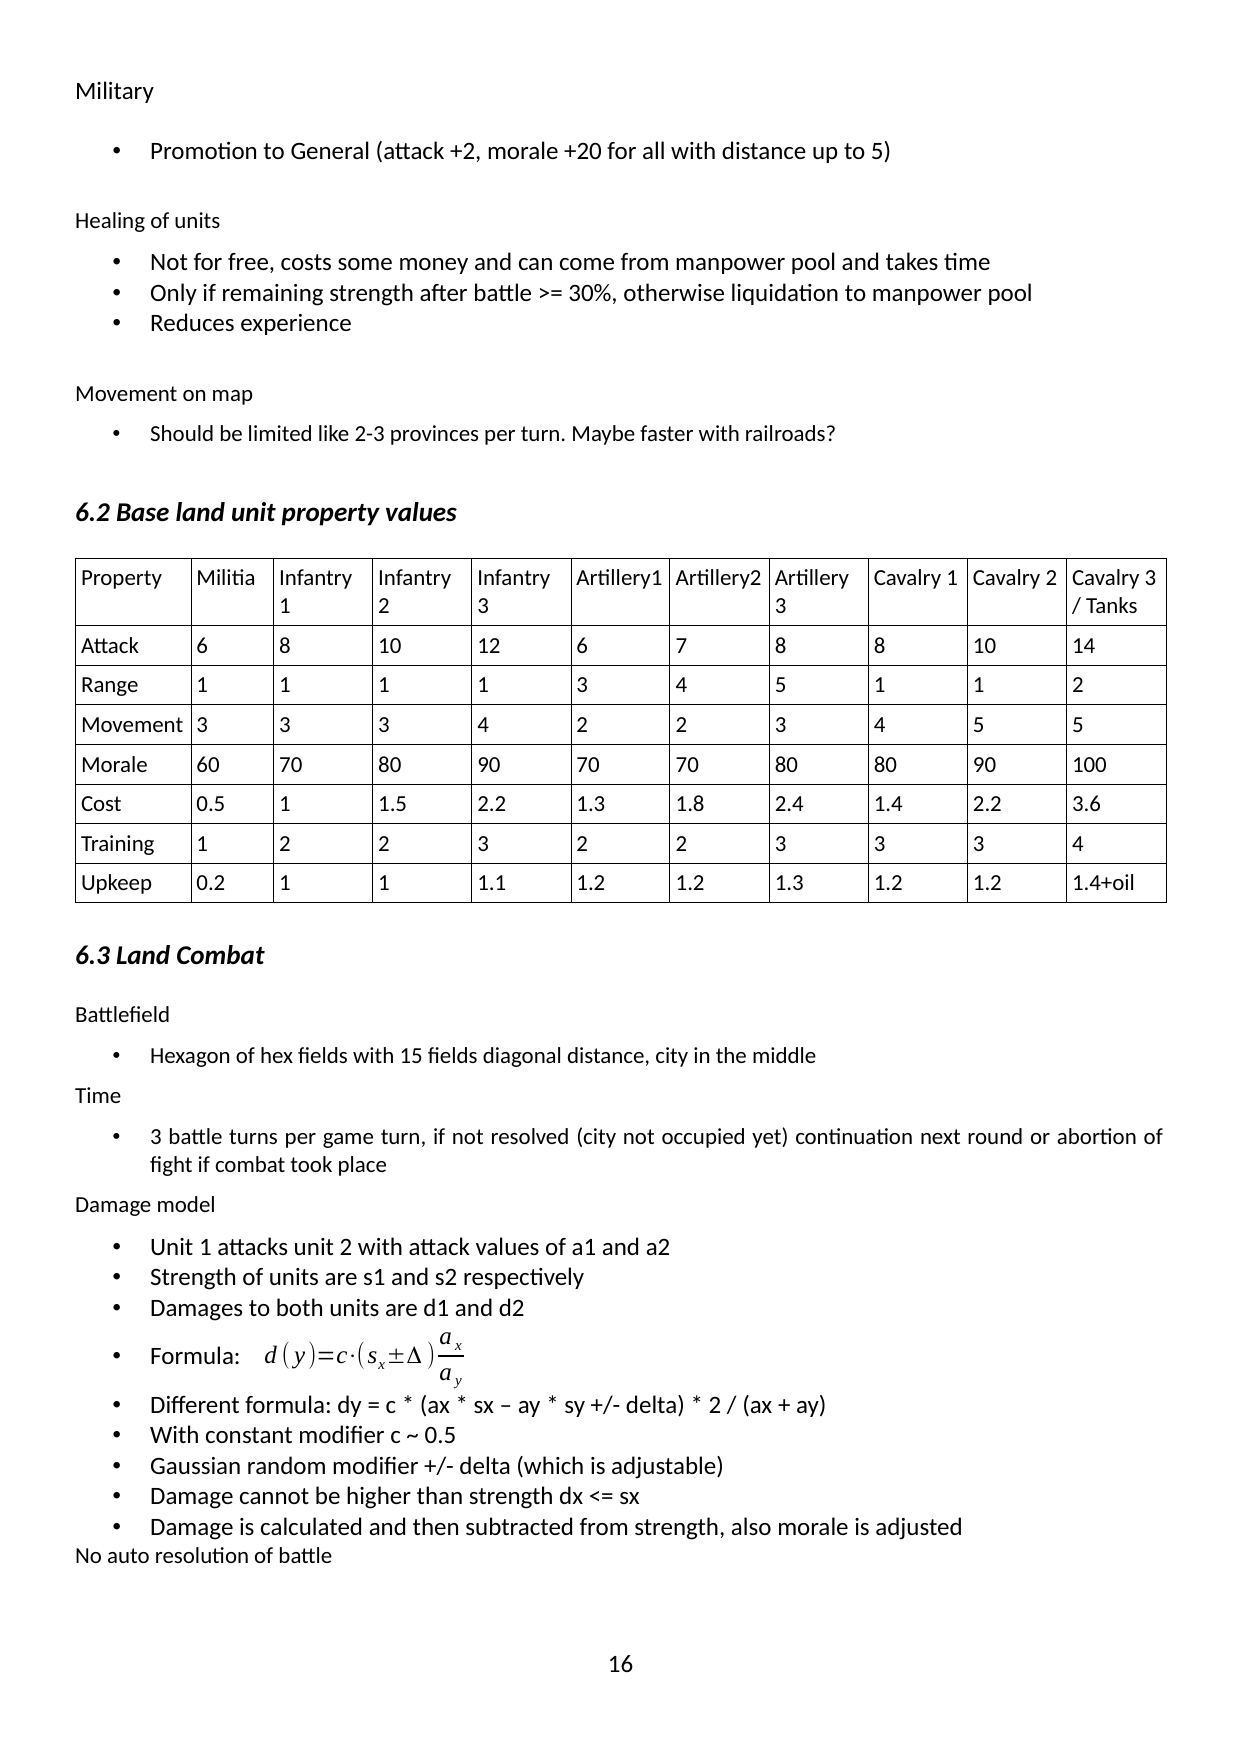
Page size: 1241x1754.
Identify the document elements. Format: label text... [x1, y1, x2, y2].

table_cell 1.5 [373, 785, 471, 823]
list Hexagon of hex fields with 15 fields diagonal distance, city in the middle [112, 1041, 1166, 1069]
list Different formula: dy = c * (ax * sx – ay * sy +/- delta) * 2 / (ax + ay) [112, 1389, 1166, 1419]
list Damages to both units are d1 and d2 [112, 1292, 1166, 1322]
table_cell Range [76, 666, 191, 704]
table_cell 100 [1067, 745, 1166, 783]
table_cell 3 [572, 666, 669, 704]
table_cell 1.2 [869, 864, 967, 902]
table_cell 1.3 [770, 864, 868, 902]
table_cell Upkeep [76, 864, 191, 902]
table_cell 4 [1067, 824, 1166, 863]
text Battlefield [75, 1000, 1166, 1028]
table_cell 3 [472, 824, 571, 863]
list Damage is calculated and then subtracted from strength, also morale is adjusted [112, 1511, 1166, 1541]
table_cell 1.2 [572, 864, 669, 902]
table_cell Movement [76, 705, 191, 744]
table_header Infantry 3 [472, 559, 571, 625]
table_header Cavalry 1 [869, 559, 967, 625]
table_cell 7 [670, 626, 769, 665]
table_cell 1.3 [572, 785, 669, 823]
table_cell 2 [373, 824, 471, 863]
table_cell 10 [968, 626, 1066, 665]
table_cell 90 [472, 745, 571, 783]
table_cell 70 [670, 745, 769, 783]
table_cell 1 [274, 864, 372, 902]
table_cell 1 [274, 666, 372, 704]
table_cell 3 [274, 705, 372, 744]
subtitle Base land unit property values [75, 495, 1166, 528]
table_cell 1.4+oil [1067, 864, 1166, 902]
table_cell 2 [670, 824, 769, 863]
table_cell 4 [670, 666, 769, 704]
table_cell 6 [572, 626, 669, 665]
table_cell 1.1 [472, 864, 571, 902]
table_cell 1 [192, 824, 273, 863]
table_header Artillery 3 [770, 559, 868, 625]
table_cell 3 [869, 824, 967, 863]
table_cell 1.8 [670, 785, 769, 823]
text Time [75, 1081, 1166, 1109]
text No auto resolution of battle [75, 1541, 1166, 1569]
table_cell 5 [968, 705, 1066, 744]
table_header Property [76, 559, 191, 625]
table_cell 8 [770, 626, 868, 665]
table_cell 1.2 [968, 864, 1066, 902]
table_cell 1 [274, 785, 372, 823]
table_cell 1.2 [670, 864, 769, 902]
table_cell 12 [472, 626, 571, 665]
list Gaussian random modifier +/- delta (which is adjustable) [112, 1450, 1166, 1480]
table_cell 90 [968, 745, 1066, 783]
list With constant modifier c ~ 0.5 [112, 1419, 1166, 1450]
text Healing of units [75, 206, 1166, 234]
table_cell 0.2 [192, 864, 273, 902]
text Damage model [75, 1190, 1166, 1218]
list Formula: [112, 1322, 1166, 1389]
table_cell 1 [472, 666, 571, 704]
table_cell 3 [770, 824, 868, 863]
list Promotion to General (attack +2, morale +20 for all with distance up to 5) [112, 135, 1166, 166]
list Should be limited like 2-3 provinces per turn. Maybe faster with railroads? [112, 419, 1166, 447]
table_header Cavalry 2 [968, 559, 1066, 625]
table_cell 1.4 [869, 785, 967, 823]
table_cell 3 [373, 705, 471, 744]
table_cell Training [76, 824, 191, 863]
table_cell 5 [770, 666, 868, 704]
table_cell 70 [572, 745, 669, 783]
table_cell 3 [968, 824, 1066, 863]
table_cell 14 [1067, 626, 1166, 665]
table_header Artillery2 [670, 559, 769, 625]
table_cell 5 [1067, 705, 1166, 744]
table_cell 2 [1067, 666, 1166, 704]
list Unit 1 attacks unit 2 with attack values of a1 and a2 [112, 1231, 1166, 1261]
table_header Infantry 2 [373, 559, 471, 625]
table_cell 2 [274, 824, 372, 863]
table_header Artillery1 [572, 559, 669, 625]
table_cell 1 [373, 864, 471, 902]
table_cell 3 [192, 705, 273, 744]
table_header Militia [192, 559, 273, 625]
table_cell 4 [472, 705, 571, 744]
table_cell 70 [274, 745, 372, 783]
table_cell 4 [869, 705, 967, 744]
table_cell 80 [869, 745, 967, 783]
subtitle Land Combat [75, 938, 1166, 971]
list Strength of units are s1 and s2 respectively [112, 1261, 1166, 1292]
table_cell 1 [869, 666, 967, 704]
table_cell 80 [373, 745, 471, 783]
table_cell 6 [192, 626, 273, 665]
table_cell 2.2 [968, 785, 1066, 823]
text Movement on map [75, 379, 1166, 407]
list Damage cannot be higher than strength dx <= sx [112, 1480, 1166, 1511]
table_cell 2.2 [472, 785, 571, 823]
list Reduces experience [112, 308, 1166, 338]
table_cell 3 [770, 705, 868, 744]
table_cell 1 [968, 666, 1066, 704]
table_cell 10 [373, 626, 471, 665]
table_cell Cost [76, 785, 191, 823]
table_cell 8 [869, 626, 967, 665]
table_cell 1 [373, 666, 471, 704]
list 3 battle turns per game turn, if not resolved (city not occupied yet) continuation next round or abortion of fight if combat took place [112, 1122, 1166, 1178]
table_cell Attack [76, 626, 191, 665]
table_cell 0.5 [192, 785, 273, 823]
table_cell 2 [572, 705, 669, 744]
table_cell 8 [274, 626, 372, 665]
table_cell 2.4 [770, 785, 868, 823]
table_cell 2 [670, 705, 769, 744]
list Not for free, costs some money and can come from manpower pool and takes time [112, 247, 1166, 277]
table_header Infantry 1 [274, 559, 372, 625]
table_cell Morale [76, 745, 191, 783]
table_cell 1 [192, 666, 273, 704]
table_cell 80 [770, 745, 868, 783]
table_header Cavalry 3 / Tanks [1067, 559, 1166, 625]
table_cell 3.6 [1067, 785, 1166, 823]
list Only if remaining strength after battle >= 30%, otherwise liquidation to manpower pool [112, 277, 1166, 308]
table_cell 2 [572, 824, 669, 863]
table_cell 60 [192, 745, 273, 783]
